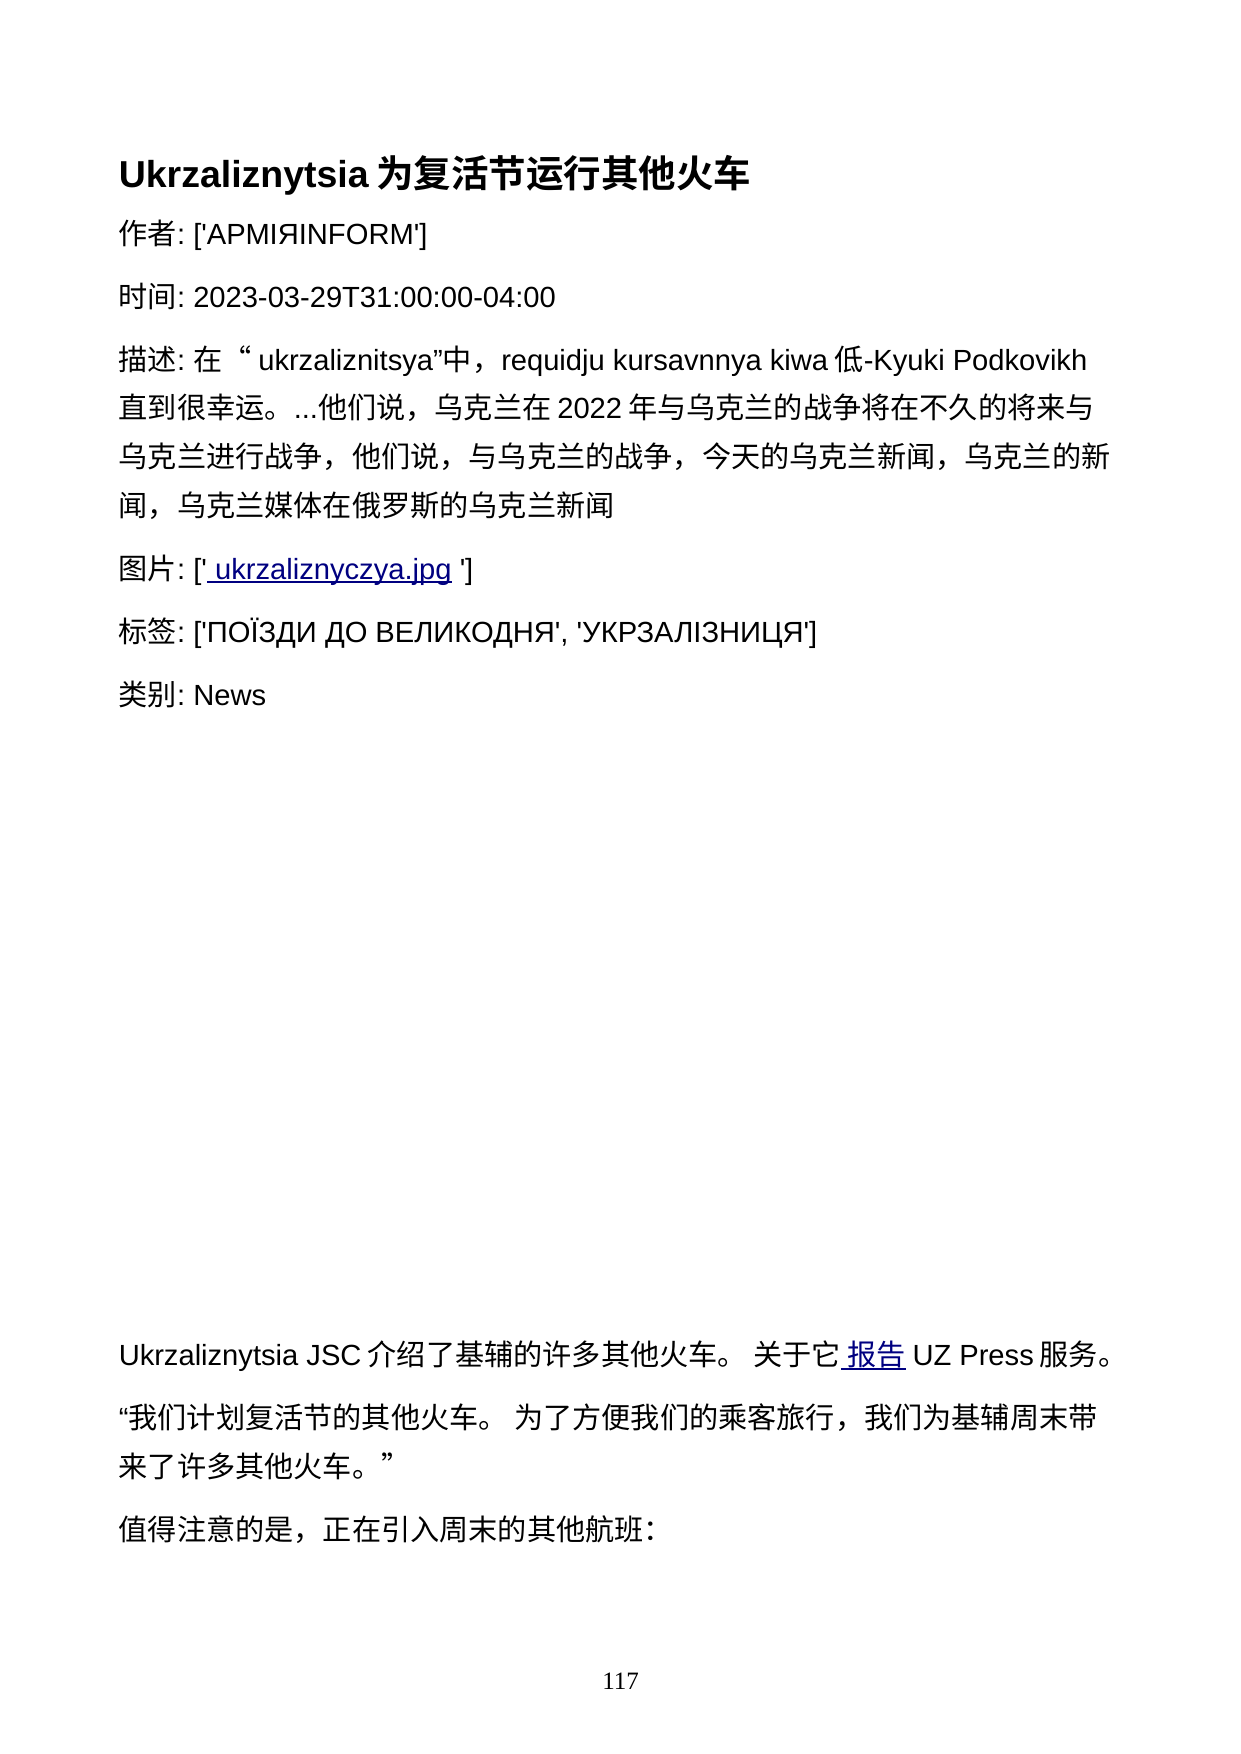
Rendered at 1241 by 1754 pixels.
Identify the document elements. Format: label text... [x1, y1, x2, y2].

text 值得注意的是，正在引入周末的其他航班： [118, 1506, 1122, 1549]
text “我们计划复活节的其他火车。 为了方便我们的乘客旅行，我们为基辅周末带来了许多其他火车。” [118, 1395, 1122, 1486]
text 标签: ['ПОЇЗДИ ДО ВЕЛИКОДНЯ', 'УКРЗАЛІЗНИЦЯ'] [118, 608, 1122, 651]
text 时间: 2023-03-29T31:00:00-04:00 [118, 273, 1122, 316]
text 作者: ['АРМІЯINFORM'] [118, 210, 1122, 253]
text Ukrzaliznytsia JSC介绍了基辅的许多其他火车。 关于它 报告 UZ Press服务。 [118, 735, 1122, 1374]
text 类别: News [118, 672, 1122, 714]
subtitle Ukrzaliznytsia为复活节运行其他火车 [118, 143, 1122, 198]
text 描述: 在“ ukrzaliznitsya”中，requidju kursavnnya kiwa低-Kyuki Podkovikh直到很幸运。...他们说，乌克兰在2022年与乌克兰的战争将在不久的将来与乌克兰进行战争，他们说，与乌克兰的战争，今天的乌克兰新闻，乌克兰的新闻，乌克兰媒体在俄罗斯的乌克兰新闻 [118, 337, 1122, 524]
text 图片: [' ukrzaliznyczya.jpg '] [118, 545, 1122, 588]
